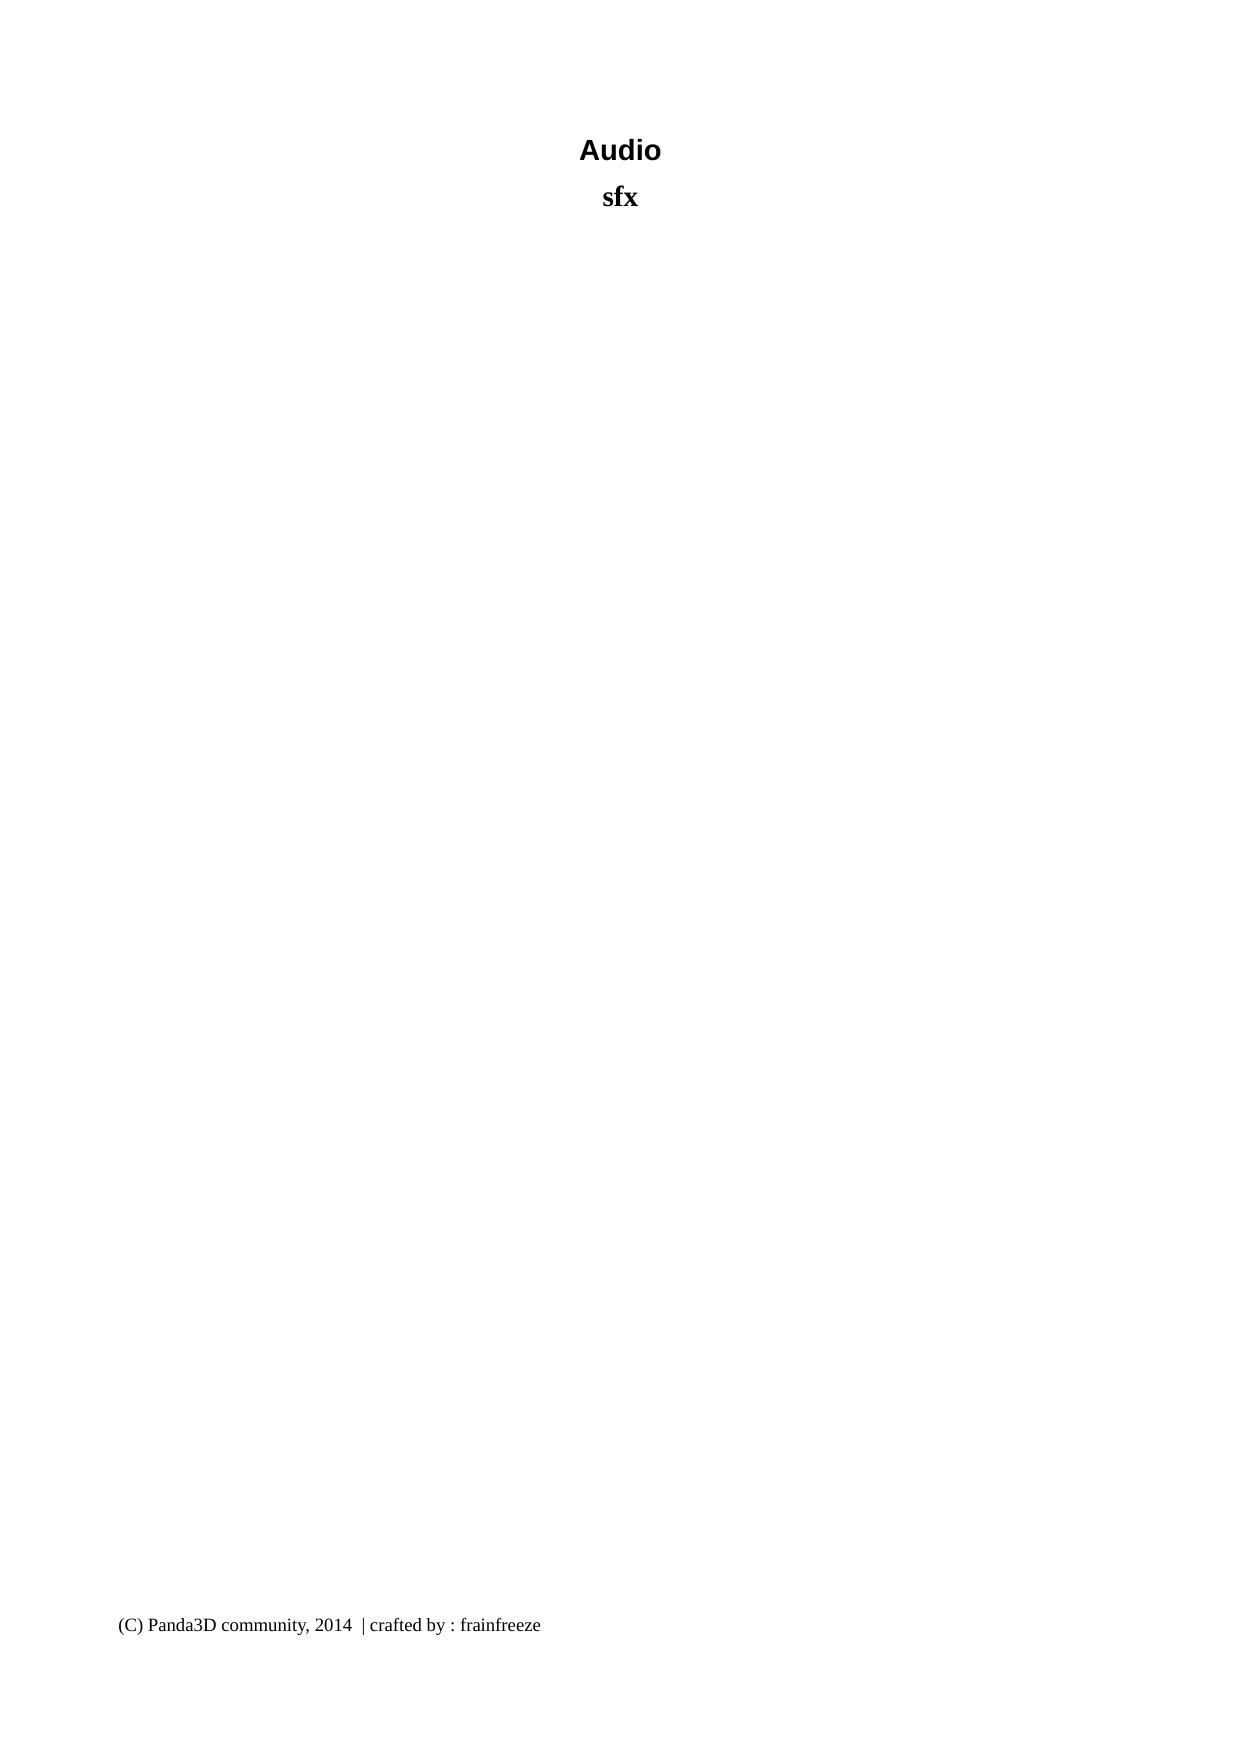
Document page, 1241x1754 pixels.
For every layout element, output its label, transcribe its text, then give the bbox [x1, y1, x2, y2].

subtitle Audio [118, 133, 1122, 166]
text sfx [118, 179, 1122, 212]
